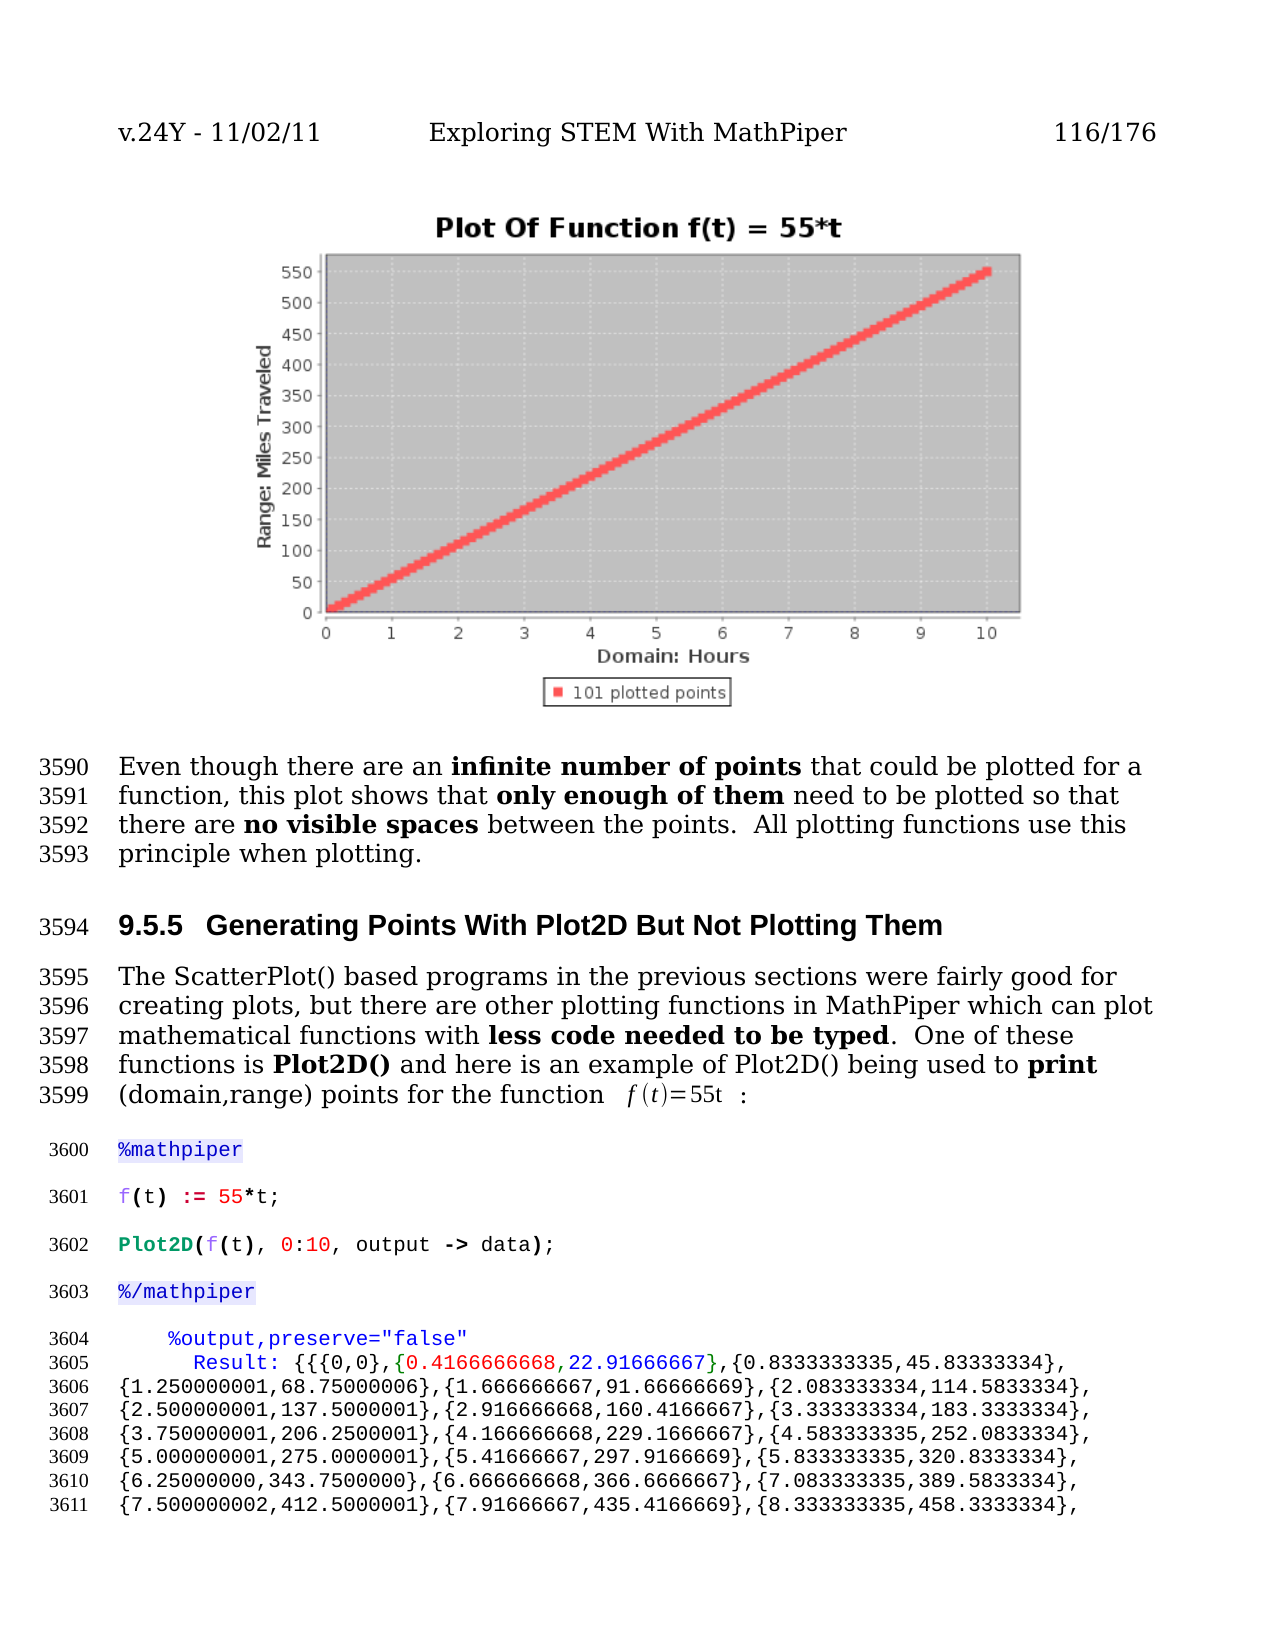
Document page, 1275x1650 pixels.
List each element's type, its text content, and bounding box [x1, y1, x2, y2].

picture [239, 212, 1036, 708]
subtitle Generating Points With Plot2D But Not Plotting Them [118, 908, 1157, 941]
text Plot2D(f(t), 0:10, output -> data); [118, 1234, 1157, 1257]
text Even though there are an infinite number of points that could be plotted for a function, this plot shows that only enough of them need to be plotted so that there are no visible spaces between the points. All plotting functions use this principle when plotting. [118, 751, 1157, 869]
text %/mathpiper [118, 1281, 1157, 1305]
text Result: {{{0,0},{0.4166666668,22.91666667},{0.8333333335,45.83333334},{1.250000001,68.75000006},{1.666666667,91.66666669},{2.083333334,114.5833334},{2.500000001,137.5000001},{2.916666668,160.4166667},{3.333333334,183.3333334},{3.750000001,206.2500001},{4.166666668,229.1666667},{4.583333335,252.0833334},{5.000000001,275.0000001},{5.41666667,297.9166669},{5.833333335,320.8333334},{6.25000000,343.7500000},{6.666666668,366.6666667},{7.083333335,389.5833334},{7.500000002,412.5000001},{7.91666667,435.4166669},{8.333333335,458.3333334}, [118, 1352, 1157, 1517]
text %output,preserve="false" [118, 1328, 1157, 1352]
text f(t) := 55*t; [118, 1186, 1157, 1210]
text The ScatterPlot() based programs in the previous sections were fairly good for creating plots, but there are other plotting functions in MathPiper which can plot mathematical functions with less code needed to be typed. One of these functions is Plot2D() and here is an example of Plot2D() being used to print (domain,range) points for the function: [118, 962, 1157, 1109]
text %mathpiper [118, 1139, 1157, 1163]
